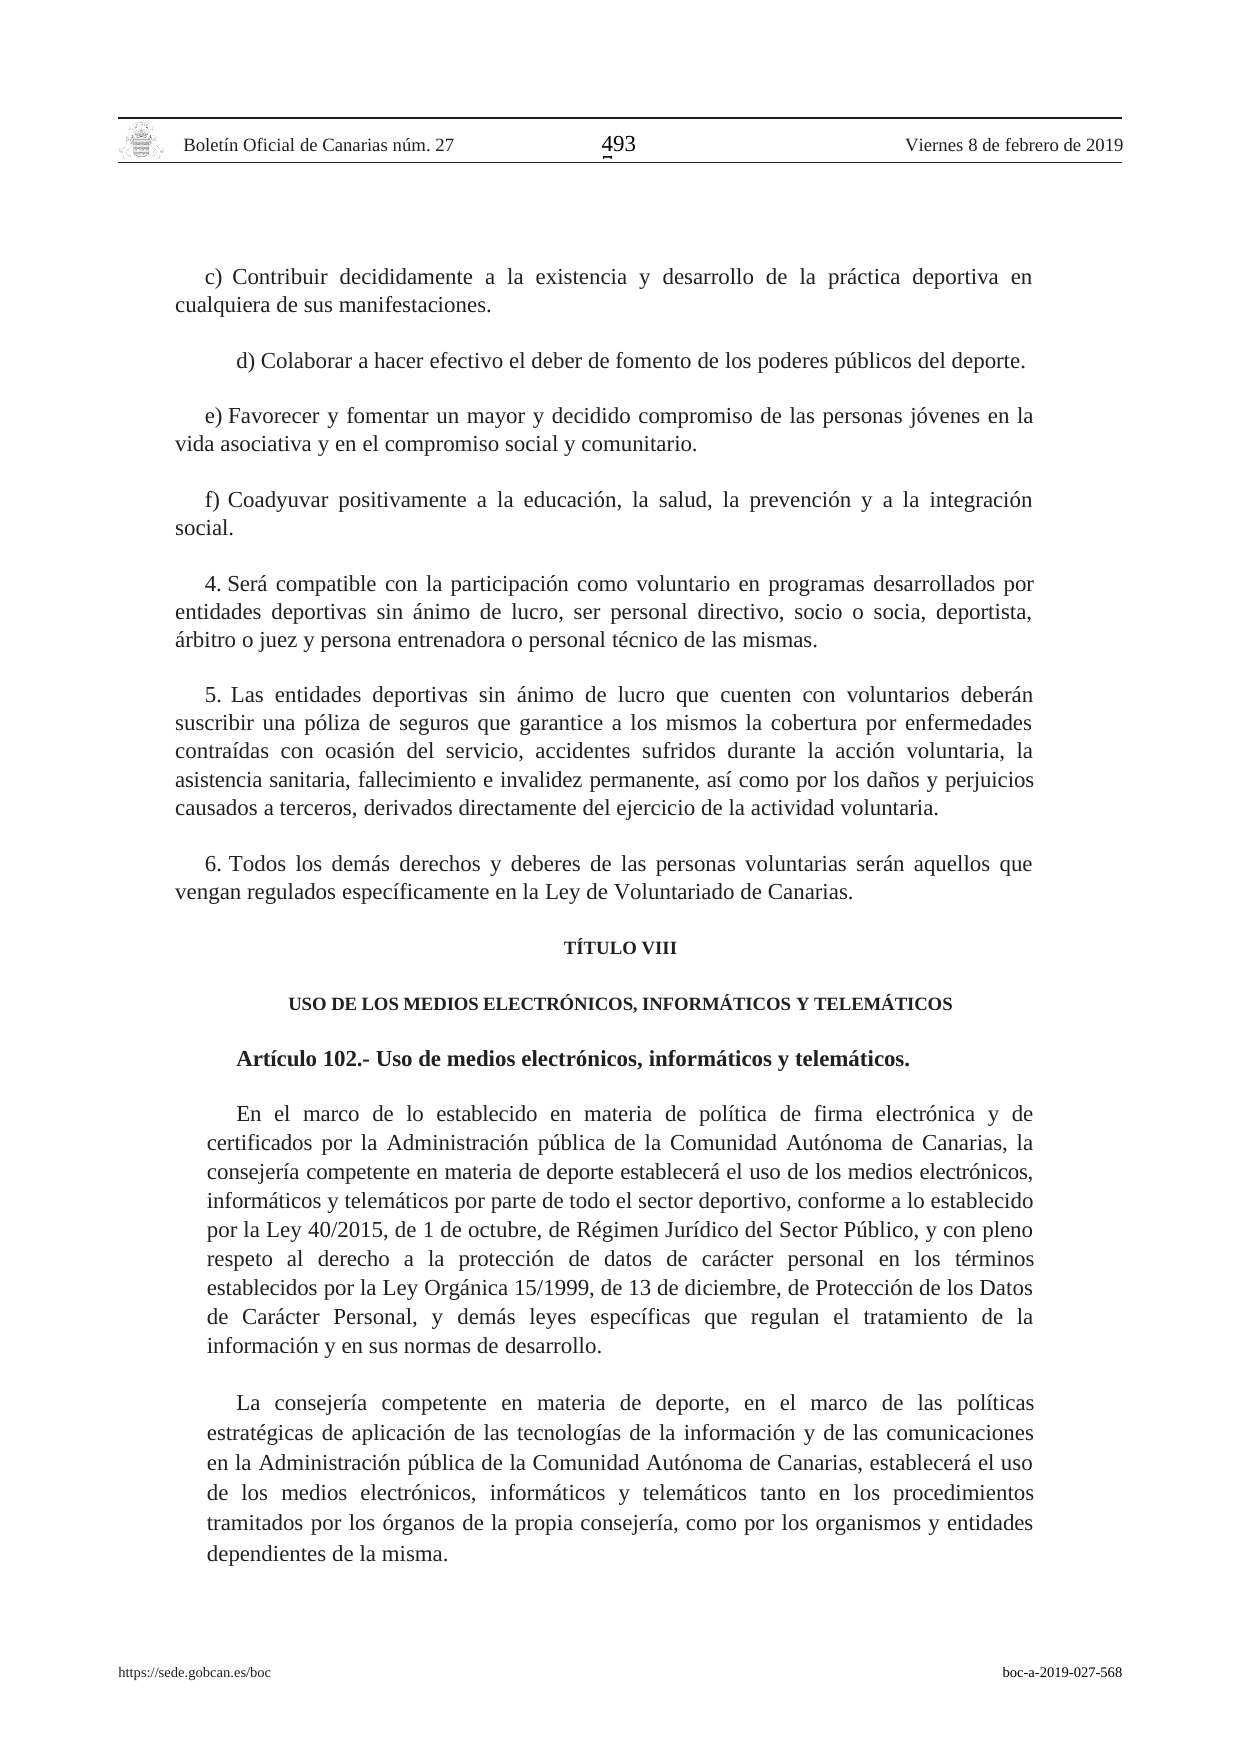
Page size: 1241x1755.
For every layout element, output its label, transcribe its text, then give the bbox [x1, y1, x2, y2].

list Será compatible con la participación como voluntario en programas desarrollados por entidades deportivas sin ánimo de lucro, ser personal directivo, socio o socia, deportista, árbitro o juez y persona entrenadora o personal técnico de las mismas. [175, 569, 1034, 652]
list Favorecer y fomentar un mayor y decidido compromiso de las personas jóvenes en la vida asociativa y en el compromiso social y comunitario. [175, 402, 1034, 457]
list Colaborar a hacer efectivo el deber de fomento de los poderes públicos del deporte. [236, 347, 1066, 373]
text TÍTULO VIII [257, 937, 983, 959]
subtitle Artículo 102.- Uso de medios electrónicos, informáticos y telemáticos. [236, 1045, 1066, 1071]
text En el marco de lo establecido en materia de política de firma electrónica y de certificados por la Administración pública de la Comunidad Autónoma de Canarias, la consejería competente en materia de deporte establecerá el uso de los medios electrónicos, informáticos y telemáticos por parte de todo el sector deportivo, conforme a lo establecido por la Ley 40/2015, de 1 de octubre, de Régimen Jurídico del Sector Público, y con pleno respeto al derecho a la protección de datos de carácter personal en los términos establecidos por la Ley Orgánica 15/1999, de 13 de diciembre, de Protección de los Datos de Carácter Personal, y demás leyes específicas que regulan el tratamiento de la información y en sus normas de desarrollo. [207, 1100, 1034, 1358]
list Las entidades deportivas sin ánimo de lucro que cuenten con voluntarios deberán suscribir una póliza de seguros que garantice a los mismos la cobertura por enfermedades contraídas con ocasión del servicio, accidentes sufridos durante la acción voluntaria, la asistencia sanitaria, fallecimiento e invalidez permanente, así como por los daños y perjuicios causados a terceros, derivados directamente del ejercicio de la actividad voluntaria. [175, 681, 1034, 820]
list Coadyuvar positivamente a la educación, la salud, la prevención y a la integración social. [175, 486, 1034, 540]
text USO DE LOS MEDIOS ELECTRÓNICOS, INFORMÁTICOS Y TELEMÁTICOS [257, 993, 983, 1014]
list Todos los demás derechos y deberes de las personas voluntarias serán aquellos que vengan regulados específicamente en la Ley de Voluntariado de Canarias. [175, 850, 1034, 904]
list Contribuir decididamente a la existencia y desarrollo de la práctica deportiva en cualquiera de sus manifestaciones. [175, 263, 1034, 318]
text La consejería competente en materia de deporte, en el marco de las políticas estratégicas de aplicación de las tecnologías de la información y de las comunicaciones en la Administración pública de la Comunidad Autónoma de Canarias, establecerá el uso de los medios electrónicos, informáticos y telemáticos tanto en los procedimientos tramitados por los órganos de la propia consejería, como por los organismos y entidades dependientes de la misma. [207, 1389, 1034, 1566]
